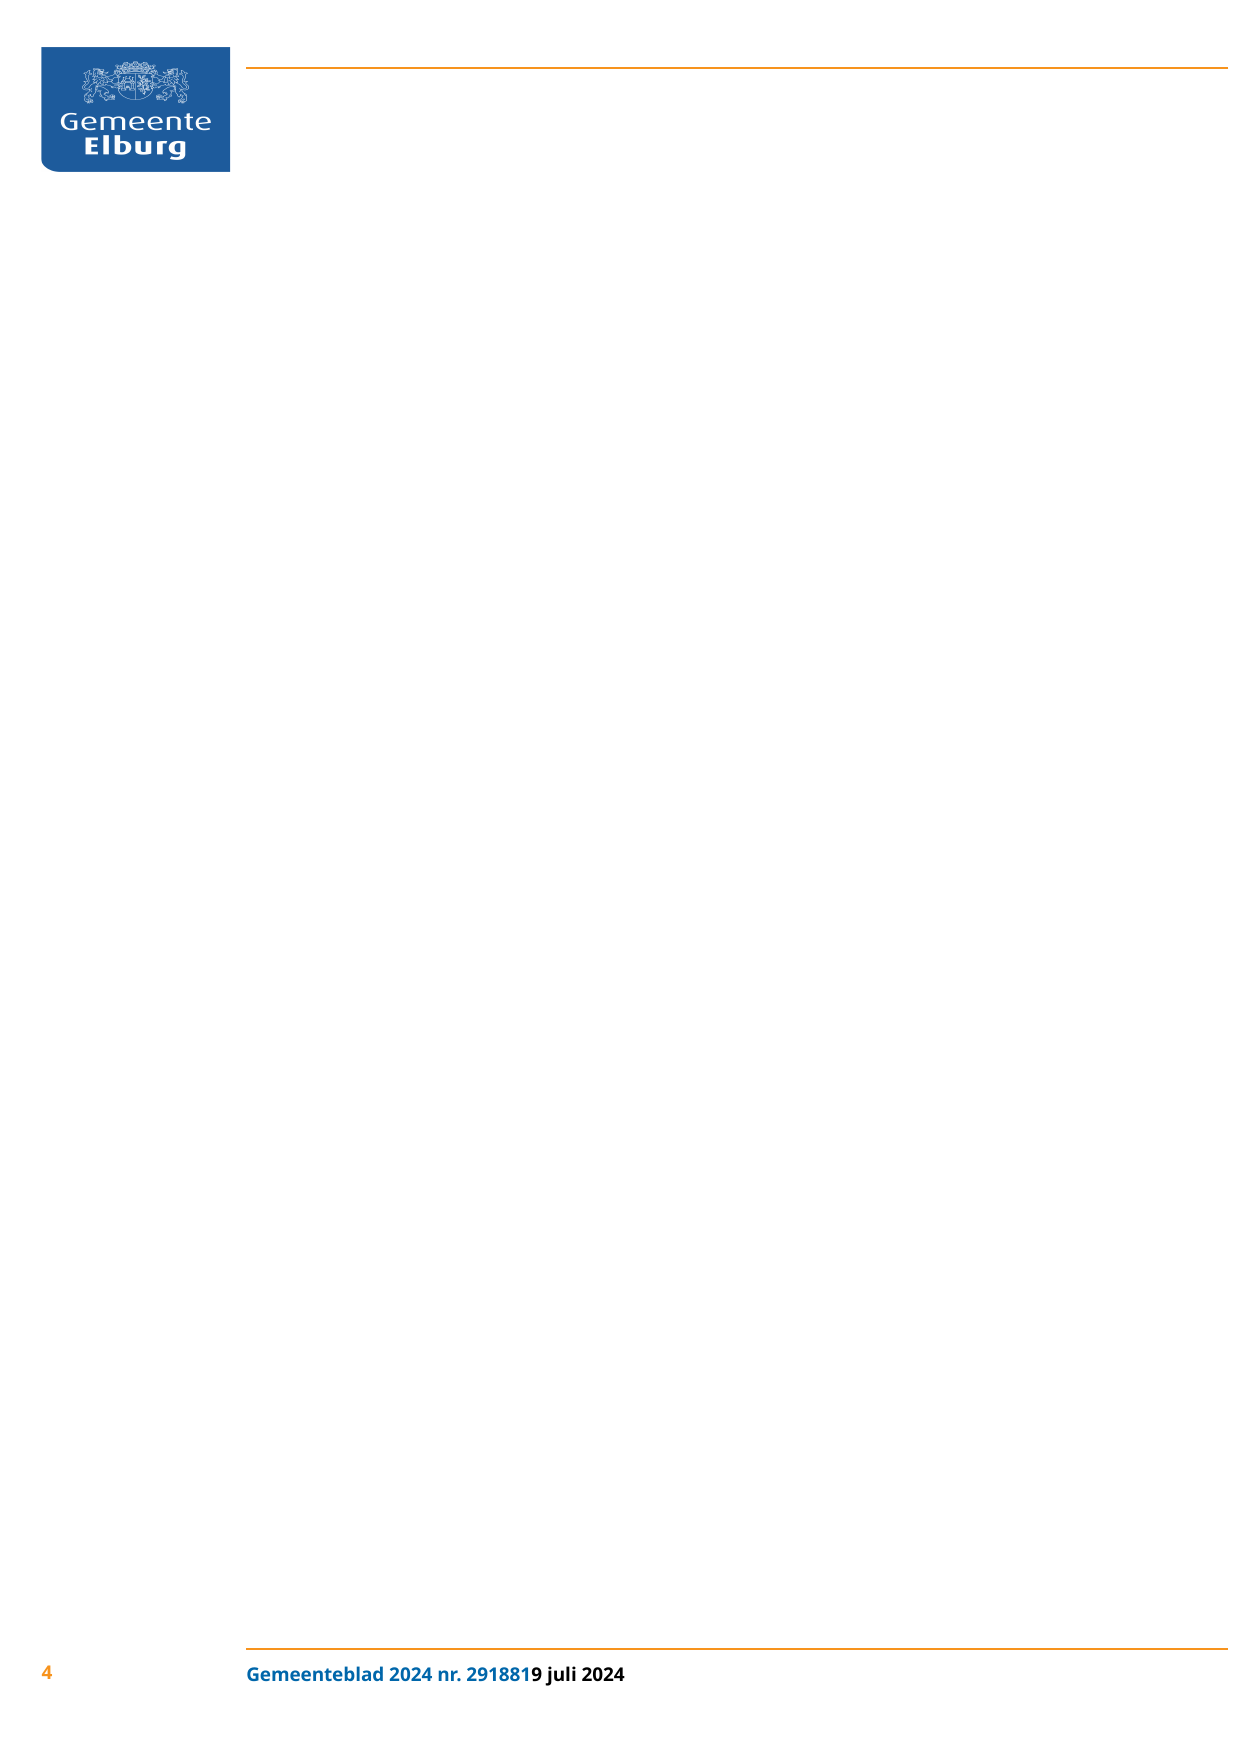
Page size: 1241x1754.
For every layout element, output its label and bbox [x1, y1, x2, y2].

picture [41, 47, 231, 172]
